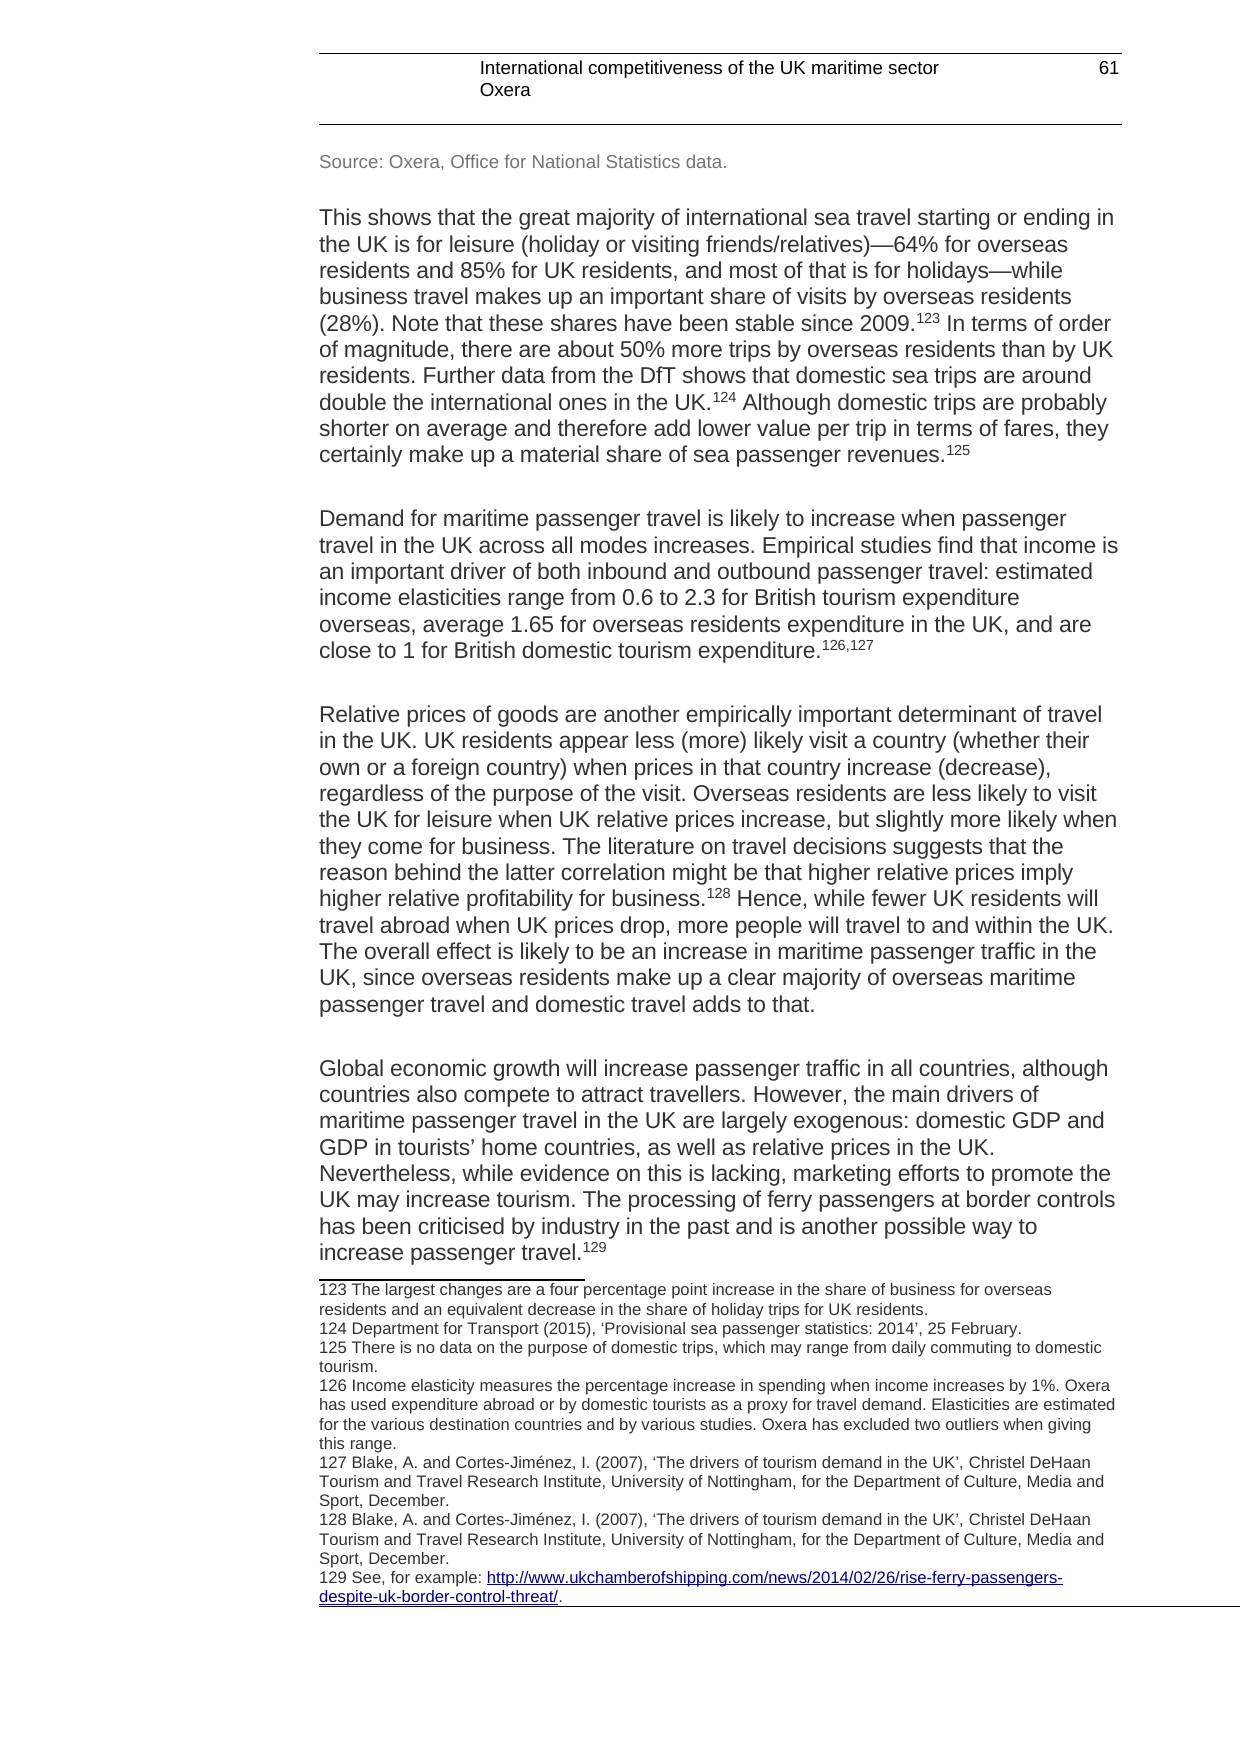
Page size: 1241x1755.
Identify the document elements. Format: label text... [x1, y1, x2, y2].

text Blake, A. and Cortes-Jiménez, I. (2007), ‘The drivers of tourism demand in the UK’, Christel DeHaan Tourism and Travel Research Institute, University of Nottingham, for the Department of Culture, Media and Sport, December. [319, 1510, 1122, 1568]
text Global economic growth will increase passenger traffic in all countries, although countries also compete to attract travellers. However, the main drivers of maritime passenger travel in the UK are largely exogenous: domestic GDP and GDP in tourists’ home countries, as well as relative prices in the UK. Nevertheless, while evidence on this is lacking, marketing efforts to promote the UK may increase tourism. The processing of ferry passengers at border controls has been criticised by industry in the past and is another possible way to increase passenger travel. [319, 1054, 1122, 1265]
text Relative prices of goods are another empirically important determinant of travel in the UK. UK residents appear less (more) likely visit a country (whether their own or a foreign country) when prices in that country increase (decrease), regardless of the purpose of the visit. Overseas residents are less likely to visit the UK for leisure when UK relative prices increase, but slightly more likely when they come for business. The literature on travel decisions suggests that the reason behind the latter correlation might be that higher relative prices imply higher relative profitability for business. Hence, while fewer UK residents will travel abroad when UK prices drop, more people will travel to and within the UK. The overall effect is likely to be an increase in maritime passenger traffic in the UK, since overseas residents make up a clear majority of overseas maritime passenger travel and domestic travel adds to that. [319, 701, 1122, 1017]
text Income elasticity measures the percentage increase in spending when income increases by 1%. Oxera has used expenditure abroad or by domestic tourists as a proxy for travel demand. Elasticities are estimated for the various destination countries and by various studies. Oxera has excluded two outliers when giving this range. [319, 1376, 1122, 1453]
text Blake, A. and Cortes-Jiménez, I. (2007), ‘The drivers of tourism demand in the UK’, Christel DeHaan Tourism and Travel Research Institute, University of Nottingham, for the Department of Culture, Media and Sport, December. [319, 1453, 1122, 1510]
text Demand for maritime passenger travel is likely to increase when passenger travel in the UK across all modes increases. Empirical studies find that income is an important driver of both inbound and outbound passenger travel: estimated income elasticities range from 0.6 to 2.3 for British tourism expenditure overseas, average 1.65 for overseas residents expenditure in the UK, and are close to 1 for British domestic tourism expenditure., [319, 505, 1122, 663]
text Department for Transport (2015), ‘Provisional sea passenger statistics: 2014’, 25 February. [319, 1318, 1122, 1338]
text See, for example: http://www.ukchamberofshipping.com/news/2014/02/26/rise-ferry-passengers-despite-uk-border-control-threat/. [319, 1568, 1122, 1606]
text This shows that the great majority of international sea travel starting or ending in the UK is for leisure (holiday or visiting friends/relatives)—64% for overseas residents and 85% for UK residents, and most of that is for holidays—while business travel makes up an important share of visits by overseas residents (28%). Note that these shares have been stable since 2009. In terms of order of magnitude, there are about 50% more trips by overseas residents than by UK residents. Further data from the DfT shows that domestic sea trips are around double the international ones in the UK. Although domestic trips are probably shorter on average and therefore add lower value per trip in terms of fares, they certainly make up a material share of sea passenger revenues. [319, 204, 1122, 468]
text The largest changes are a four percentage point increase in the share of business for overseas residents and an equivalent decrease in the share of holiday trips for UK residents. [319, 1280, 1122, 1318]
text Source: Oxera, Office for National Statistics data. [319, 151, 1122, 173]
text There is no data on the purpose of domestic trips, which may range from daily commuting to domestic tourism. [319, 1338, 1122, 1376]
